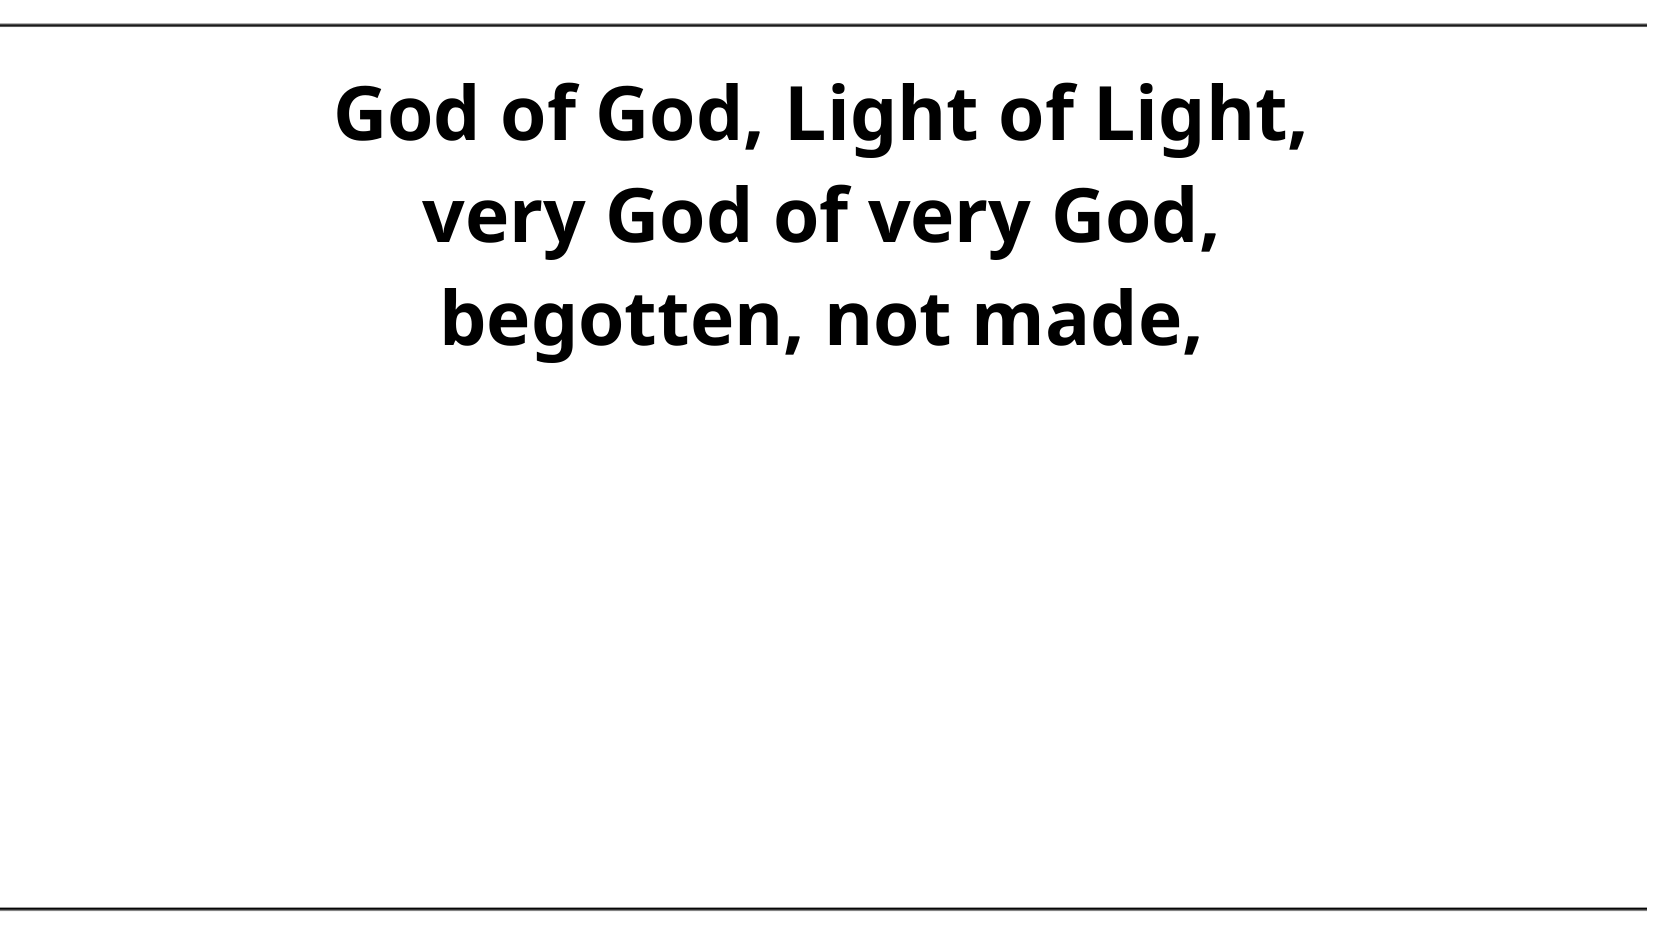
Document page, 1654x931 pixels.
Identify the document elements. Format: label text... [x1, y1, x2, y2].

picture [0, 2, 1647, 931]
text_box God of God, Light of Light, very God of very God, begotten, not made, [49, 53, 1595, 368]
